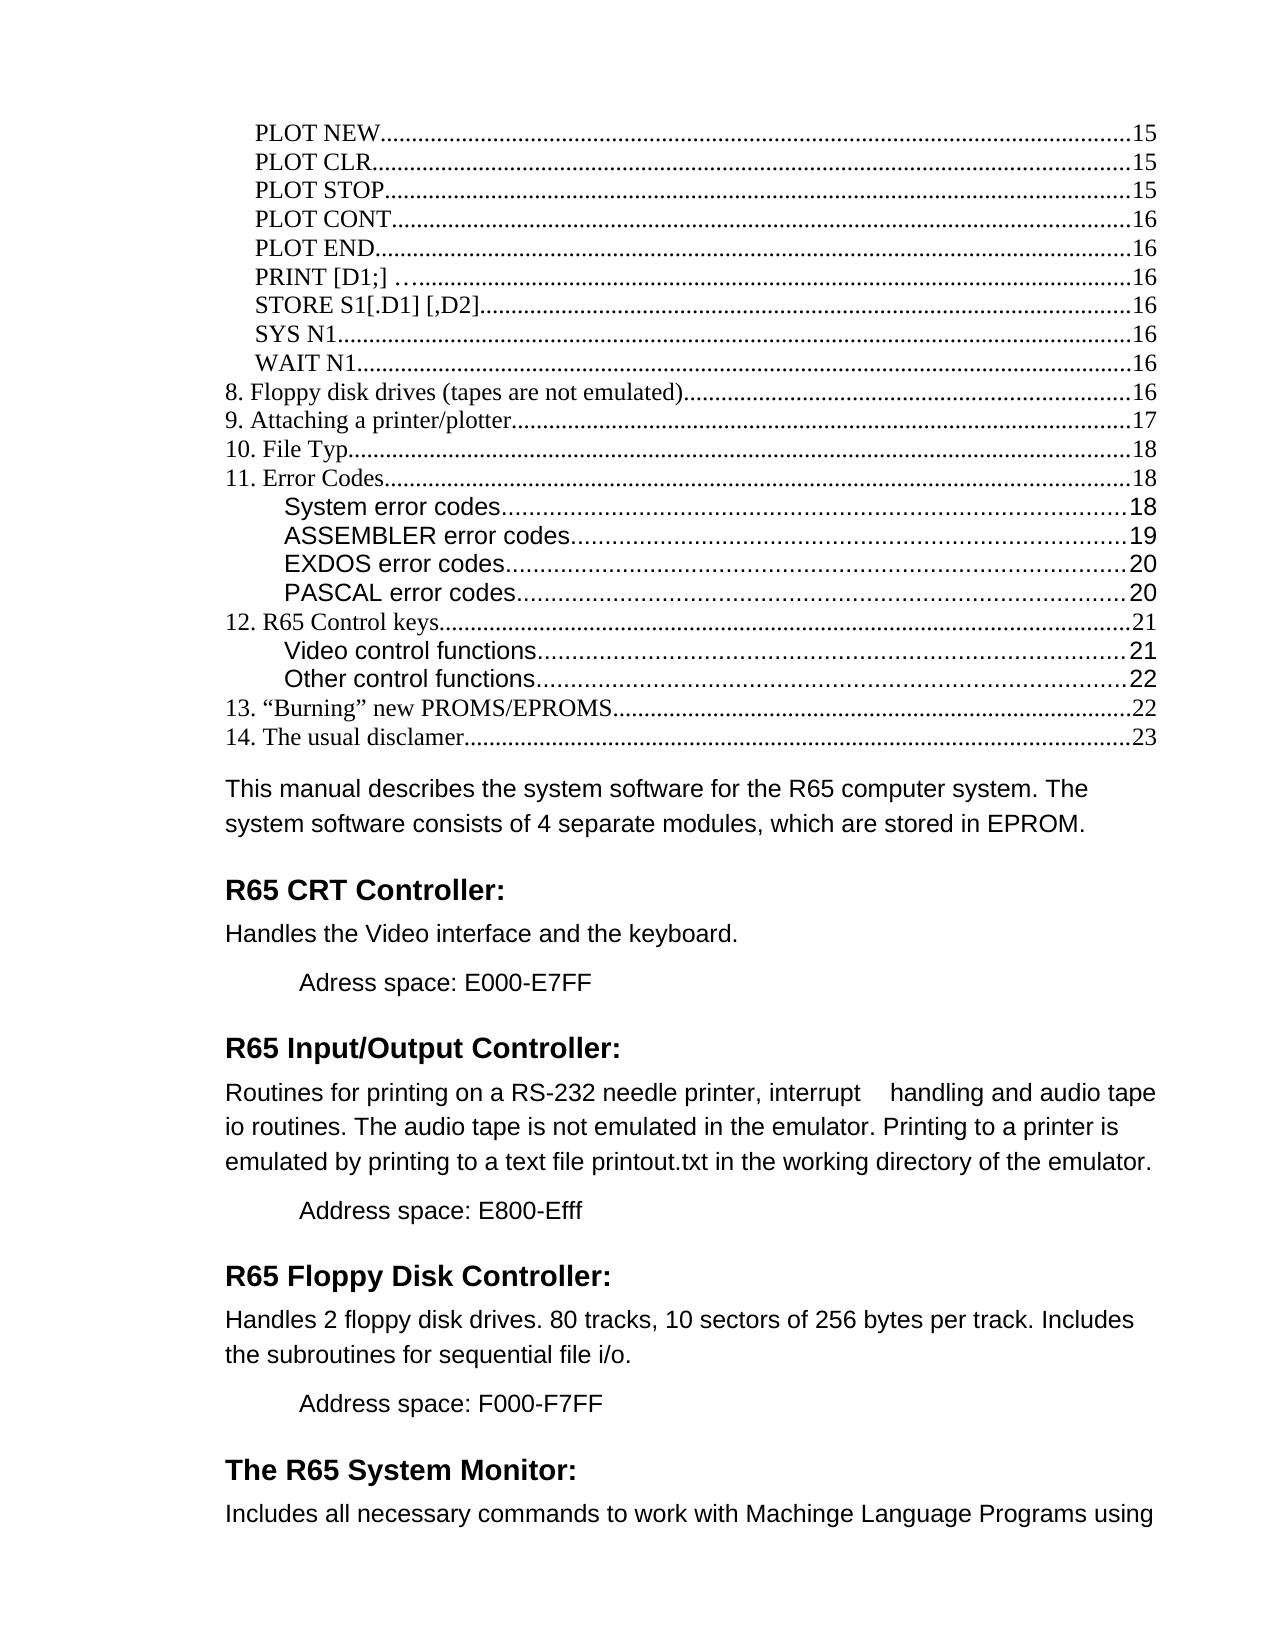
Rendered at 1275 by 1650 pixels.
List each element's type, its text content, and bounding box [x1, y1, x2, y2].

text 12. R65 Control keys 21 [225, 607, 1157, 636]
text Handles 2 floppy disk drives. 80 tracks, 10 sectors of 256 bytes per track. Includes the subroutines for sequential file i/o. [225, 1306, 1157, 1369]
text Address space: E800-Efff [225, 1196, 1157, 1224]
text System error codes 18 [284, 492, 1157, 521]
text Routines for printing on a RS-232 needle printer, interrupt handling and audio tape io routines. The audio tape is not emulated in the emulator. Printing to a printer is emulated by printing to a text file printout.txt in the working directory of the emulator. [225, 1078, 1157, 1175]
subtitle R65 CRT Controller: [225, 872, 1157, 906]
text STORE S1[.D1] [,D2] 16 [254, 291, 1157, 319]
text 10. File Typ 18 [225, 434, 1157, 463]
text Address space: F000-F7FF [225, 1389, 1157, 1418]
text Includes all necessary commands to work with Machinge Language Programs using [225, 1499, 1157, 1528]
text 11. Error Codes 18 [225, 463, 1157, 492]
text ASSEMBLER error codes 19 [284, 521, 1157, 549]
subtitle R65 Input/Output Controller: [225, 1031, 1157, 1065]
text 8. Floppy disk drives (tapes are not emulated) 16 [225, 377, 1157, 406]
text SYS N1 16 [254, 319, 1157, 348]
text 9. Attaching a printer/plotter 17 [225, 406, 1157, 434]
text PLOT END 16 [254, 233, 1157, 262]
text PASCAL error codes 20 [284, 578, 1157, 607]
text PLOT CLR 15 [254, 147, 1157, 176]
text PLOT NEW 15 [254, 118, 1157, 147]
text EXDOS error codes 20 [284, 549, 1157, 578]
text Adress space: E000-E7FF [225, 968, 1157, 996]
text 13. “Burning” new PROMS/EPROMS 22 [225, 693, 1157, 722]
text PRINT [D1;] …. 16 [254, 262, 1157, 291]
text PLOT CONT 16 [254, 204, 1157, 233]
text WAIT N1 16 [254, 348, 1157, 377]
text Handles the Video interface and the keyboard. [225, 919, 1157, 947]
text 14. The usual disclamer 23 [225, 722, 1157, 751]
text PLOT STOP 15 [254, 176, 1157, 204]
subtitle R65 Floppy Disk Controller: [225, 1259, 1157, 1293]
subtitle The R65 System Monitor: [225, 1453, 1157, 1486]
text Other control functions 22 [284, 664, 1157, 693]
text Video control functions 21 [284, 636, 1157, 664]
text This manual describes the system software for the R65 computer system. The system software consists of 4 separate modules, which are stored in EPROM. [225, 774, 1157, 837]
